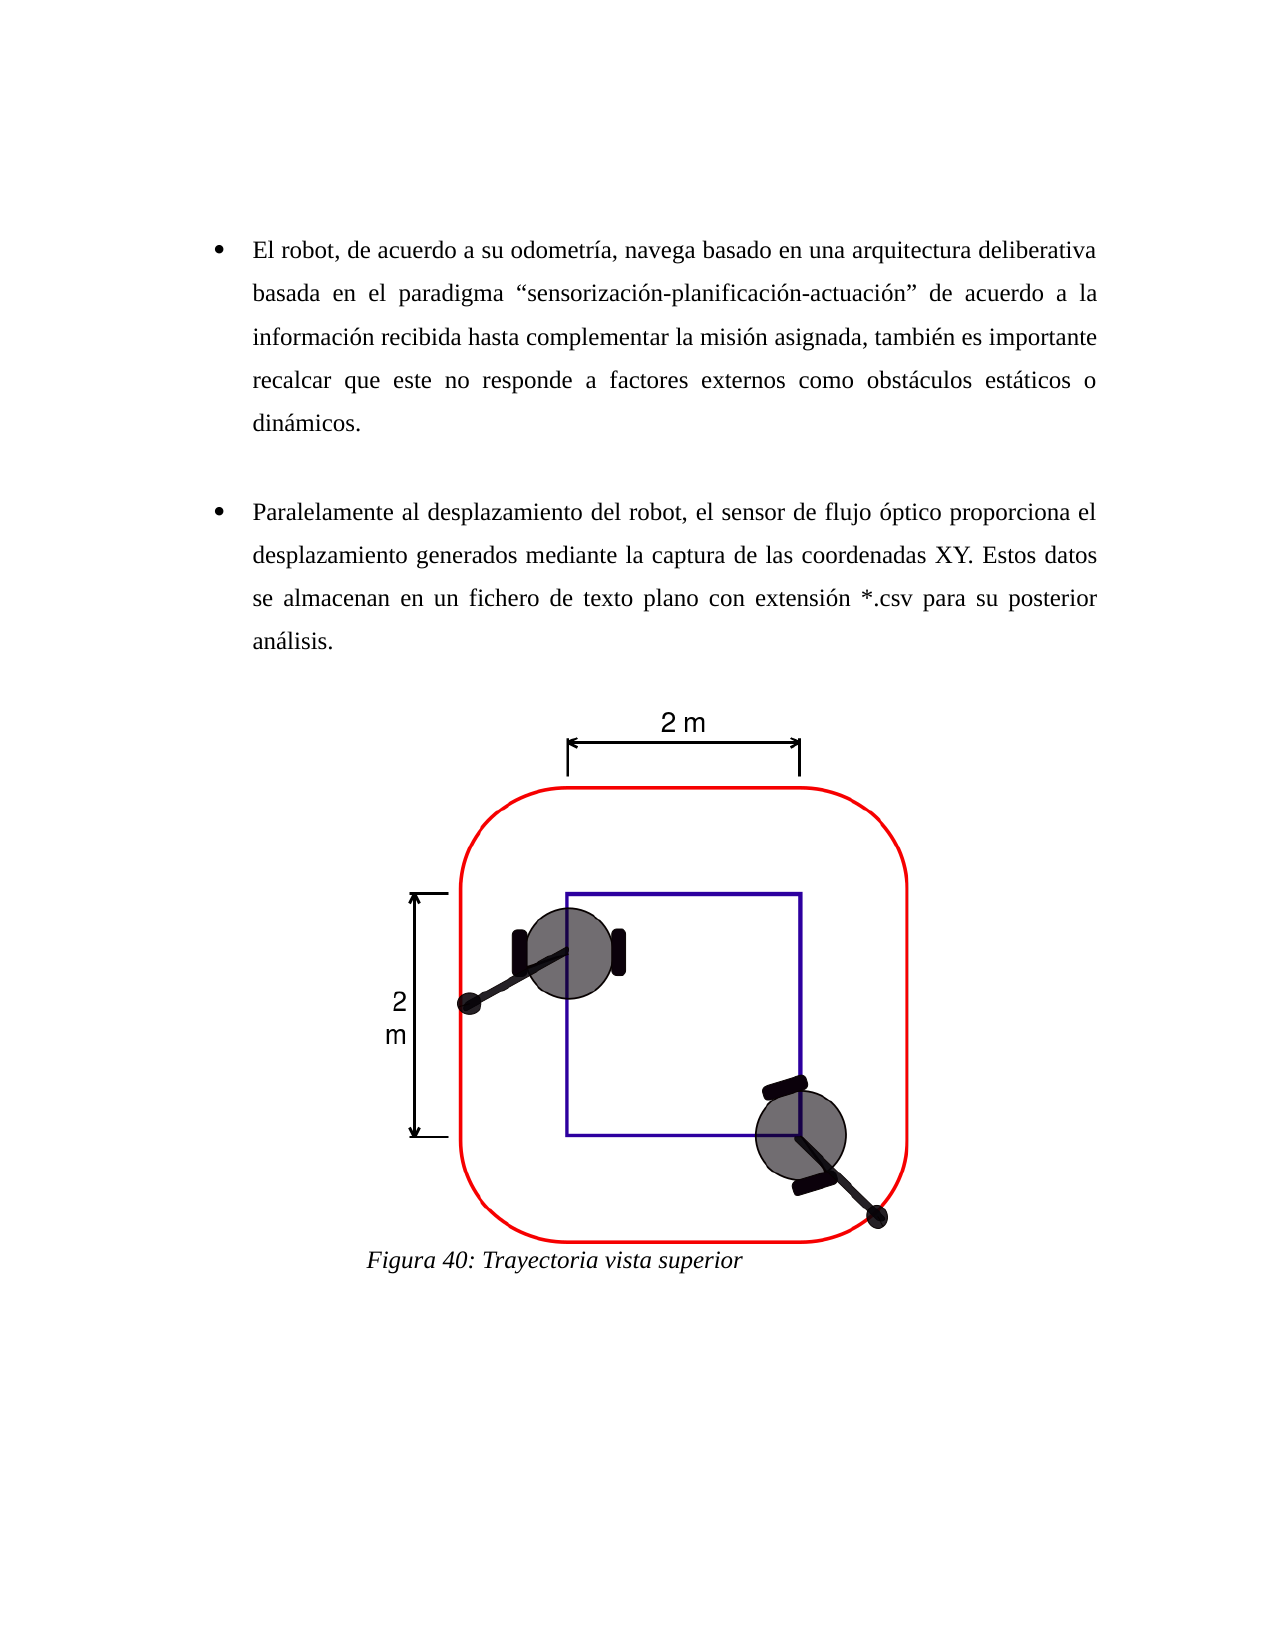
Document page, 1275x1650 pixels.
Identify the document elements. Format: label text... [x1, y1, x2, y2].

text Figura 40: Trayectoria vista superior [366, 1245, 908, 1273]
list Paralelamente al desplazamiento del robot, el sensor de flujo óptico proporciona el desplazamiento generados mediante la captura de las coordenadas XY. Estos datos se almacenan en un fichero de texto plano con extensión *.csv para su posterior análisis. [215, 497, 1098, 655]
picture [366, 702, 909, 1245]
list El robot, de acuerdo a su odometría, navega basado en una arquitectura deliberativa basada en el paradigma “sensorización-planificación-actuación” de acuerdo a la información recibida hasta complementar la misión asignada, también es importante recalcar que este no responde a factores externos como obstáculos estáticos o dinámicos. [215, 235, 1098, 437]
